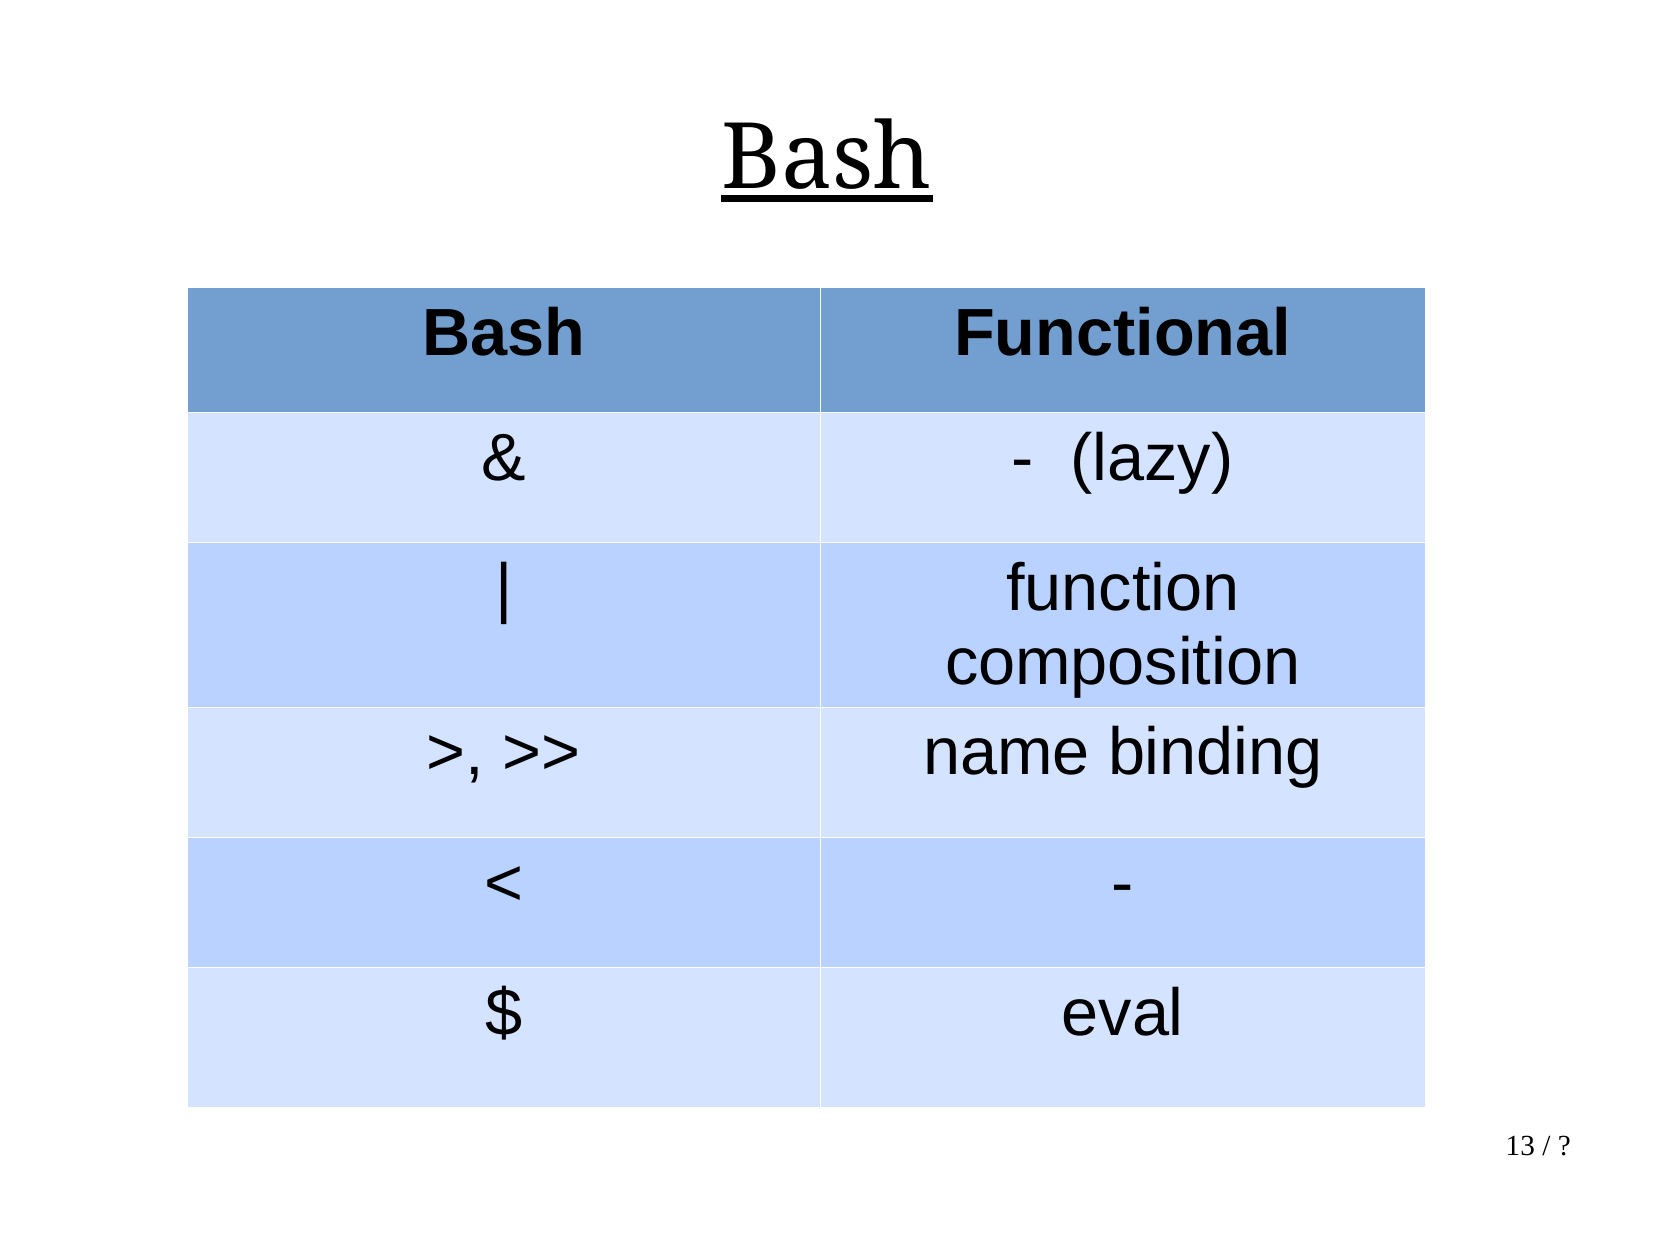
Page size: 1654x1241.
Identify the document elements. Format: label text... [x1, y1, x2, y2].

table_cell eval [821, 968, 1425, 1107]
table_cell - [821, 838, 1425, 967]
table_cell < [188, 838, 820, 967]
table_cell $ [188, 968, 820, 1107]
table_header Bash [188, 288, 820, 412]
table_cell & [188, 413, 820, 542]
table_header Functional [821, 288, 1425, 412]
table_cell function composition [821, 543, 1425, 707]
table_cell >, >> [188, 708, 820, 837]
table_cell | [188, 543, 820, 707]
table_cell name binding [821, 708, 1425, 837]
table_cell - (lazy) [821, 413, 1425, 542]
title Bash [82, 49, 1571, 257]
